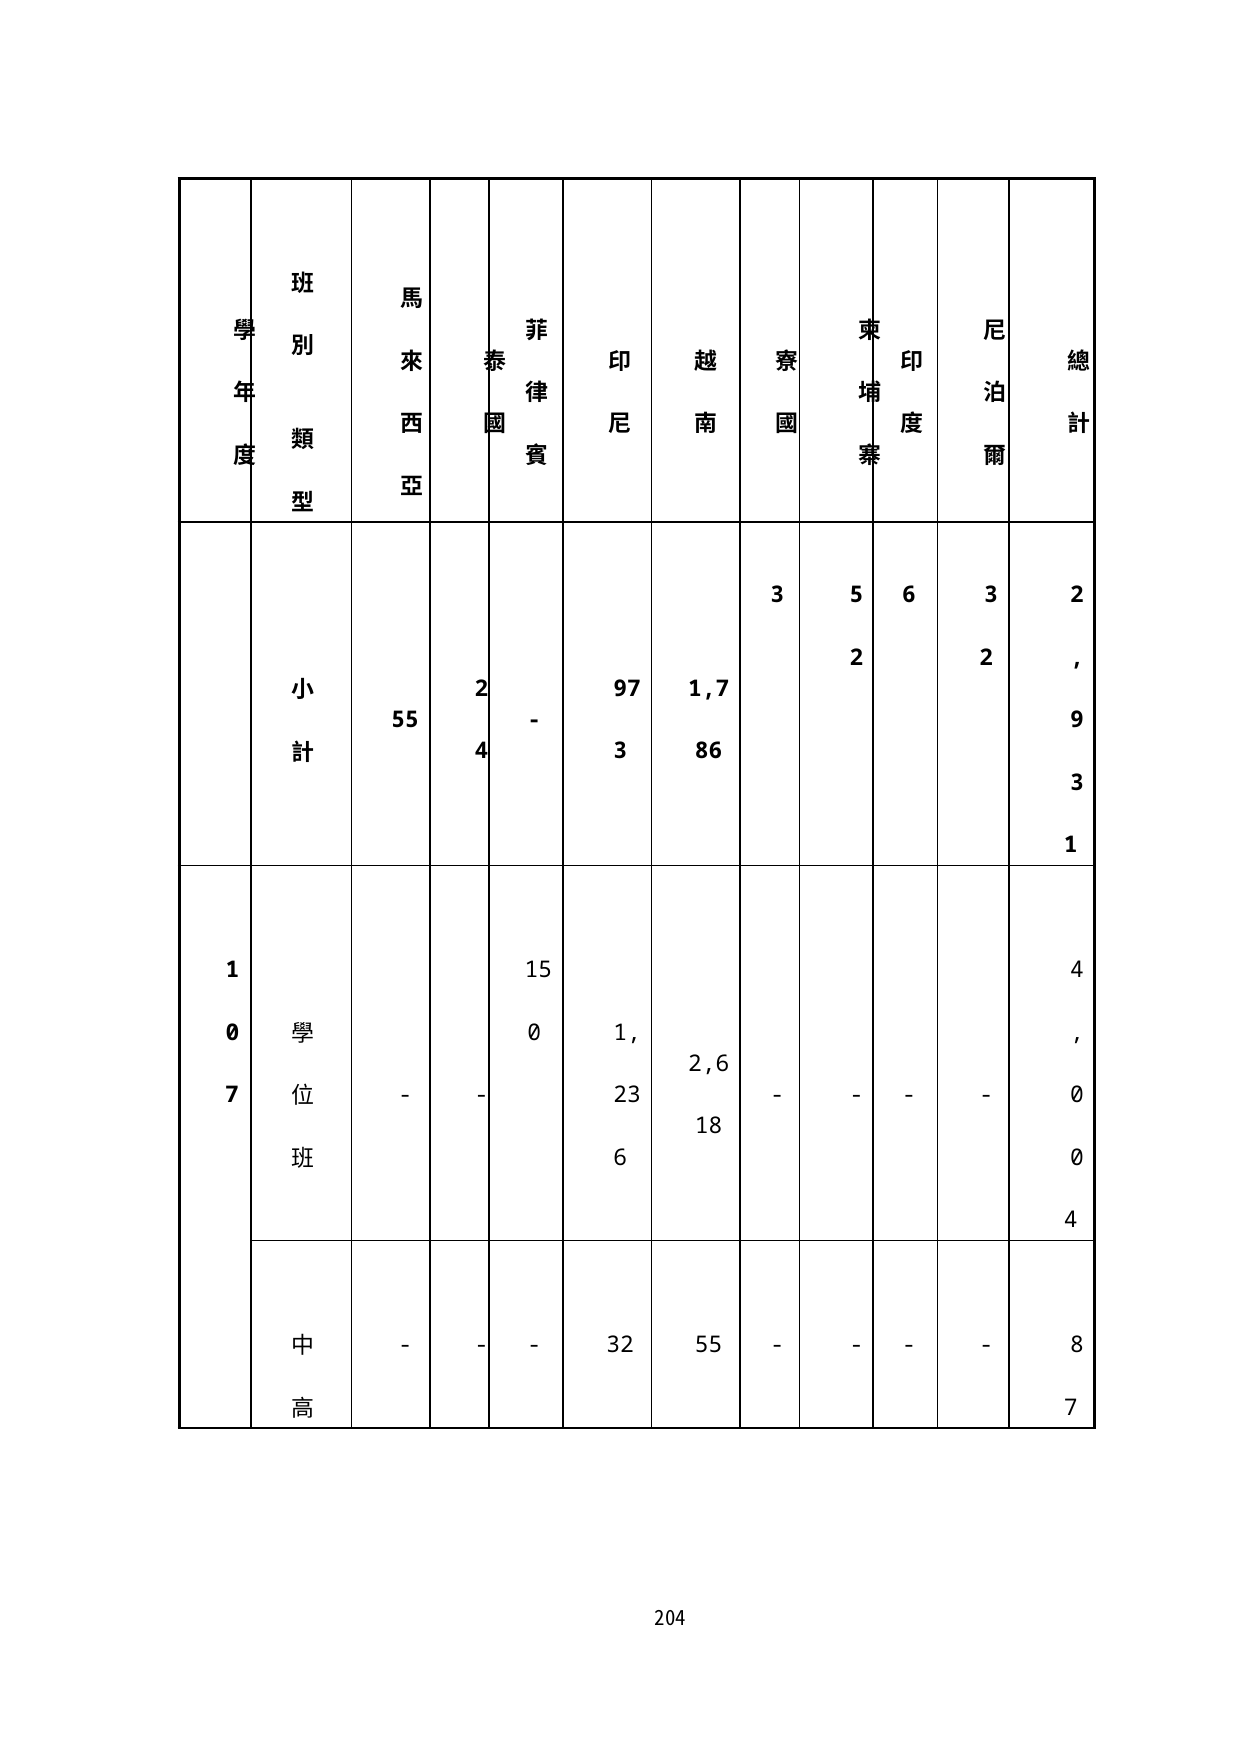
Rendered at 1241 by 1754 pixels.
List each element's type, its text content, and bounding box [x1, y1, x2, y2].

table_cell 小計 [252, 523, 351, 865]
table_cell - [490, 1241, 562, 1427]
table_cell 2,618 [652, 866, 739, 1240]
table_cell - [352, 866, 429, 1240]
table_cell 4,004 [1010, 866, 1093, 1240]
table_header 馬來西亞 [352, 180, 429, 521]
table_cell 973 [564, 523, 651, 865]
table_cell 87 [1010, 1241, 1093, 1427]
table_cell - [938, 866, 1008, 1240]
table_cell - [431, 1241, 488, 1427]
table_header 越南 [652, 180, 739, 521]
table_cell 55 [652, 1241, 739, 1427]
table_header 總計 [1010, 180, 1093, 521]
table_cell 1,236 [564, 866, 651, 1240]
table_header 泰國 [431, 180, 488, 521]
table_cell - [741, 866, 799, 1240]
table_cell [181, 523, 250, 865]
table_cell - [874, 1241, 937, 1427]
table_cell - [352, 1241, 429, 1427]
table_cell 32 [938, 523, 1008, 865]
table_header 柬埔寨 [800, 180, 872, 521]
table_cell 2,931 [1010, 523, 1093, 865]
table_header 班別 類型 [252, 180, 351, 521]
table_cell 24 [431, 523, 488, 865]
table_cell 3 [741, 523, 799, 865]
table_cell - [800, 866, 872, 1240]
table_cell 學位班 [252, 866, 351, 1240]
table_cell - [800, 1241, 872, 1427]
table_header 印尼 [564, 180, 651, 521]
table_cell 150 [490, 866, 562, 1240]
table_header 尼泊爾 [938, 180, 1008, 521]
table_cell 52 [800, 523, 872, 865]
table_header 印度 [874, 180, 937, 521]
table_cell - [490, 523, 562, 865]
table_cell - [938, 1241, 1008, 1427]
table_cell - [431, 866, 488, 1240]
table_cell 107 [181, 866, 250, 1427]
table_cell - [874, 866, 937, 1240]
table_cell 55 [352, 523, 429, 865]
table_header 學年度 [181, 180, 250, 521]
table_cell 1,786 [652, 523, 739, 865]
table_header 寮國 [741, 180, 799, 521]
table_cell 中高 [252, 1241, 351, 1427]
table_cell 6 [874, 523, 937, 865]
table_cell 32 [564, 1241, 651, 1427]
table_header 菲律賓 [490, 180, 562, 521]
table_cell - [741, 1241, 799, 1427]
